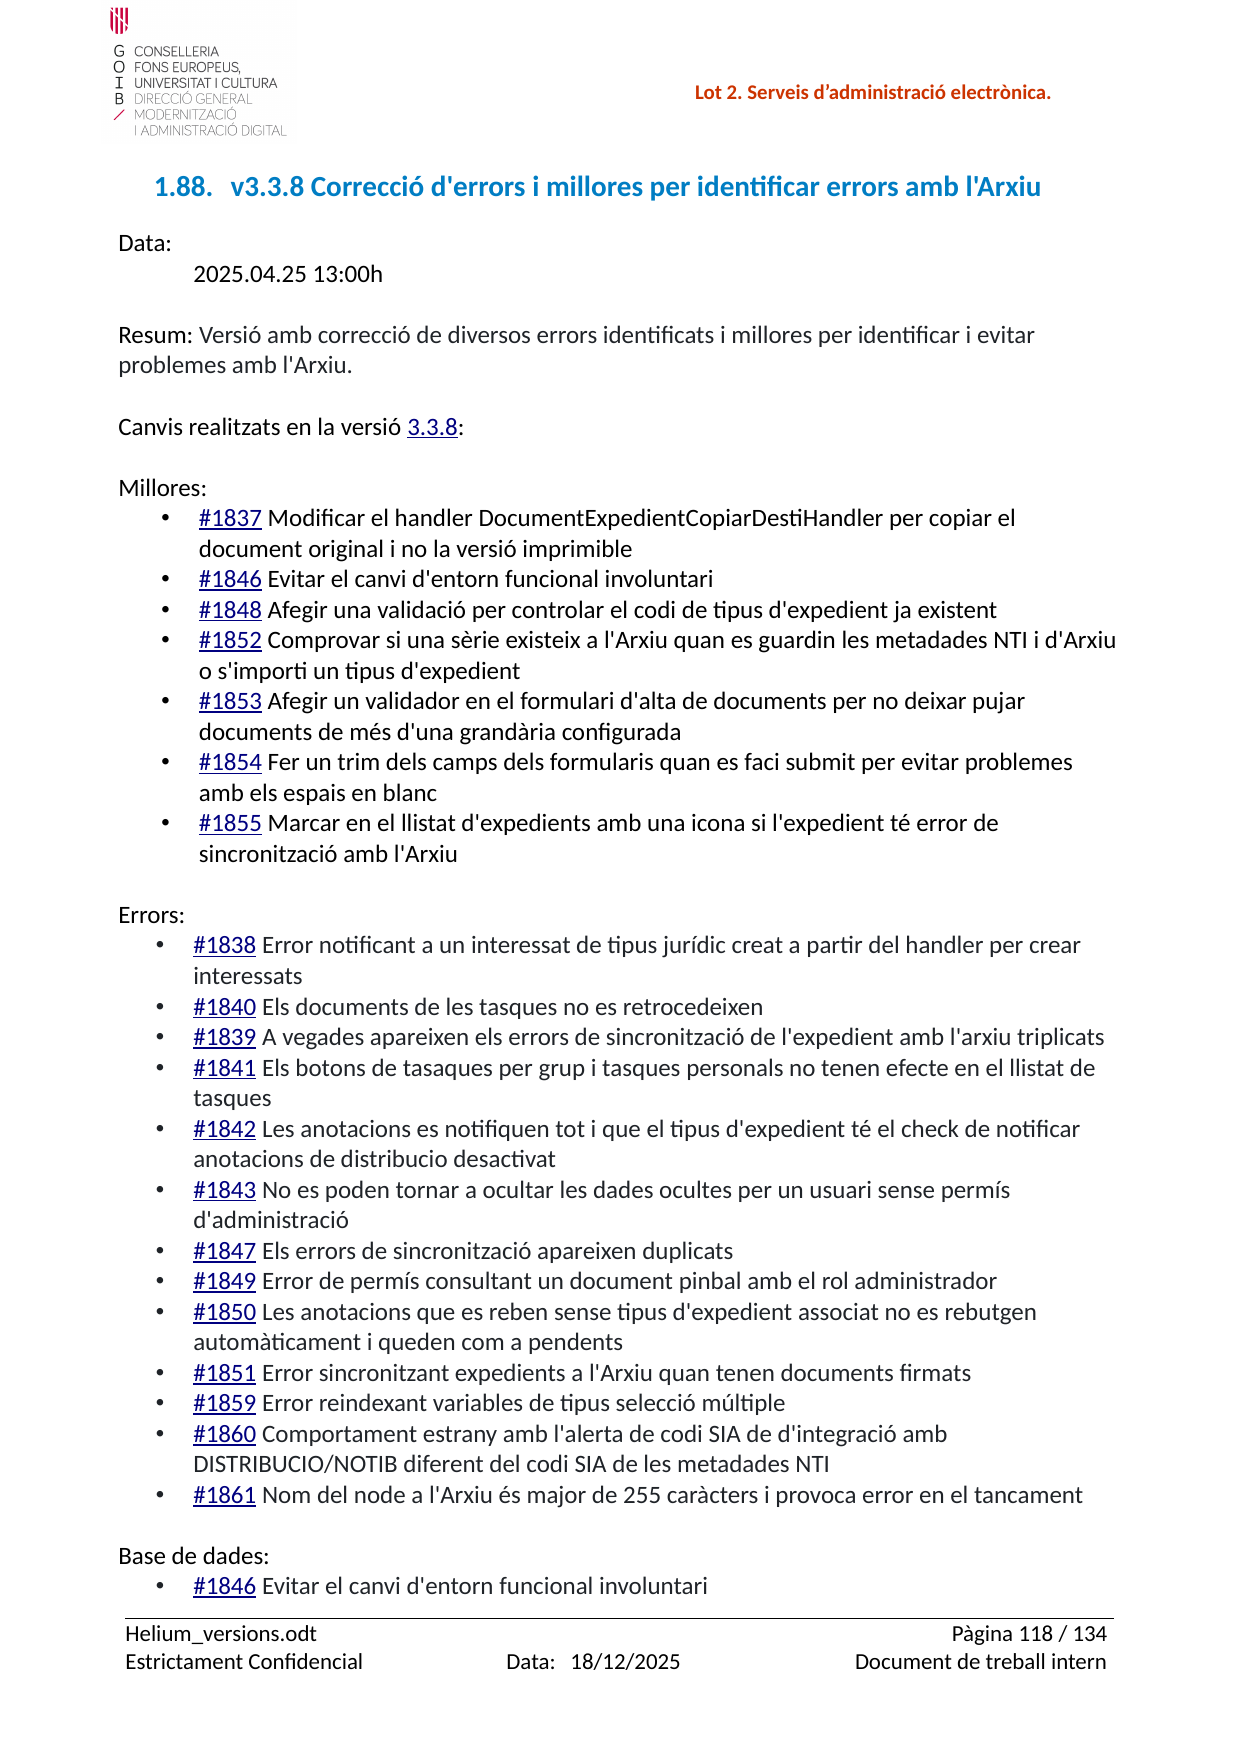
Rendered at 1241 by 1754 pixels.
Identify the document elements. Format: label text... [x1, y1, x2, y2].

list #1848 Afegir una validació per controlar el codi de tipus d'expedient ja existent [161, 594, 1122, 624]
list #1860 Comportament estrany amb l'alerta de codi SIA de d'integració amb DISTRIBUCIO/NOTIB diferent del codi SIA de les metadades NTI [156, 1418, 1122, 1479]
picture [100, 0, 297, 144]
list #1851 Error sincronitzant expedients a l'Arxiu quan tenen documents firmats [156, 1357, 1122, 1387]
list #1839 A vegades apareixen els errors de sincronització de l'expedient amb l'arxiu triplicats [156, 1021, 1122, 1052]
list #1850 Les anotacions que es reben sense tipus d'expedient associat no es rebutgen automàticament i queden com a pendents [156, 1296, 1122, 1357]
text Canvis realitzats en la versió 3.3.8: [118, 411, 1122, 441]
list #1842 Les anotacions es notifiquen tot i que el tipus d'expedient té el check de notificar anotacions de distribucio desactivat [156, 1113, 1122, 1174]
list #1846 Evitar el canvi d'entorn funcional involuntari [156, 1571, 1122, 1601]
list #1861 Nom del node a l'Arxiu és major de 255 caràcters i provoca error en el tancament [156, 1479, 1122, 1509]
text Base de dades: [118, 1540, 1122, 1571]
list #1837 Modificar el handler DocumentExpedientCopiarDestiHandler per copiar el document original i no la versió imprimible [161, 502, 1122, 563]
text Resum: Versió amb correcció de diversos errors identificats i millores per identificar i evitar problemes amb l'Arxiu. [118, 319, 1122, 380]
list #1838 Error notificant a un interessat de tipus jurídic creat a partir del handler per crear interessats [156, 929, 1122, 991]
text Errors: [118, 899, 1122, 929]
list #1841 Els botons de tasaques per grup i tasques personals no tenen efecte en el llistat de tasques [156, 1052, 1122, 1113]
list #1859 Error reindexant variables de tipus selecció múltiple [156, 1387, 1122, 1418]
text 2025.04.25 13:00h [118, 258, 1122, 289]
list #1849 Error de permís consultant un document pinbal amb el rol administrador [156, 1265, 1122, 1296]
list #1843 No es poden tornar a ocultar les dades ocultes per un usuari sense permís d'administració [156, 1174, 1122, 1235]
list #1852 Comprovar si una sèrie existeix a l'Arxiu quan es guardin les metadades NTI i d'Arxiu o s'importi un tipus d'expedient [161, 624, 1122, 685]
list #1840 Els documents de les tasques no es retrocedeixen [156, 991, 1122, 1021]
list #1853 Afegir un validador en el formulari d'alta de documents per no deixar pujar documents de més d'una grandària configurada [161, 685, 1122, 746]
list #1854 Fer un trim dels camps dels formularis quan es faci submit per evitar problemes amb els espais en blanc [161, 746, 1122, 807]
subtitle v3.3.8 Correcció d'errors i millores per identificar errors amb l'Arxiu [153, 168, 1122, 204]
list #1855 Marcar en el llistat d'expedients amb una icona si l'expedient té error de sincronització amb l'Arxiu [161, 807, 1122, 868]
list #1847 Els errors de sincronització apareixen duplicats [156, 1235, 1122, 1265]
text Millores: [118, 472, 1122, 502]
text Data: [118, 228, 1122, 258]
list #1846 Evitar el canvi d'entorn funcional involuntari [161, 563, 1122, 594]
